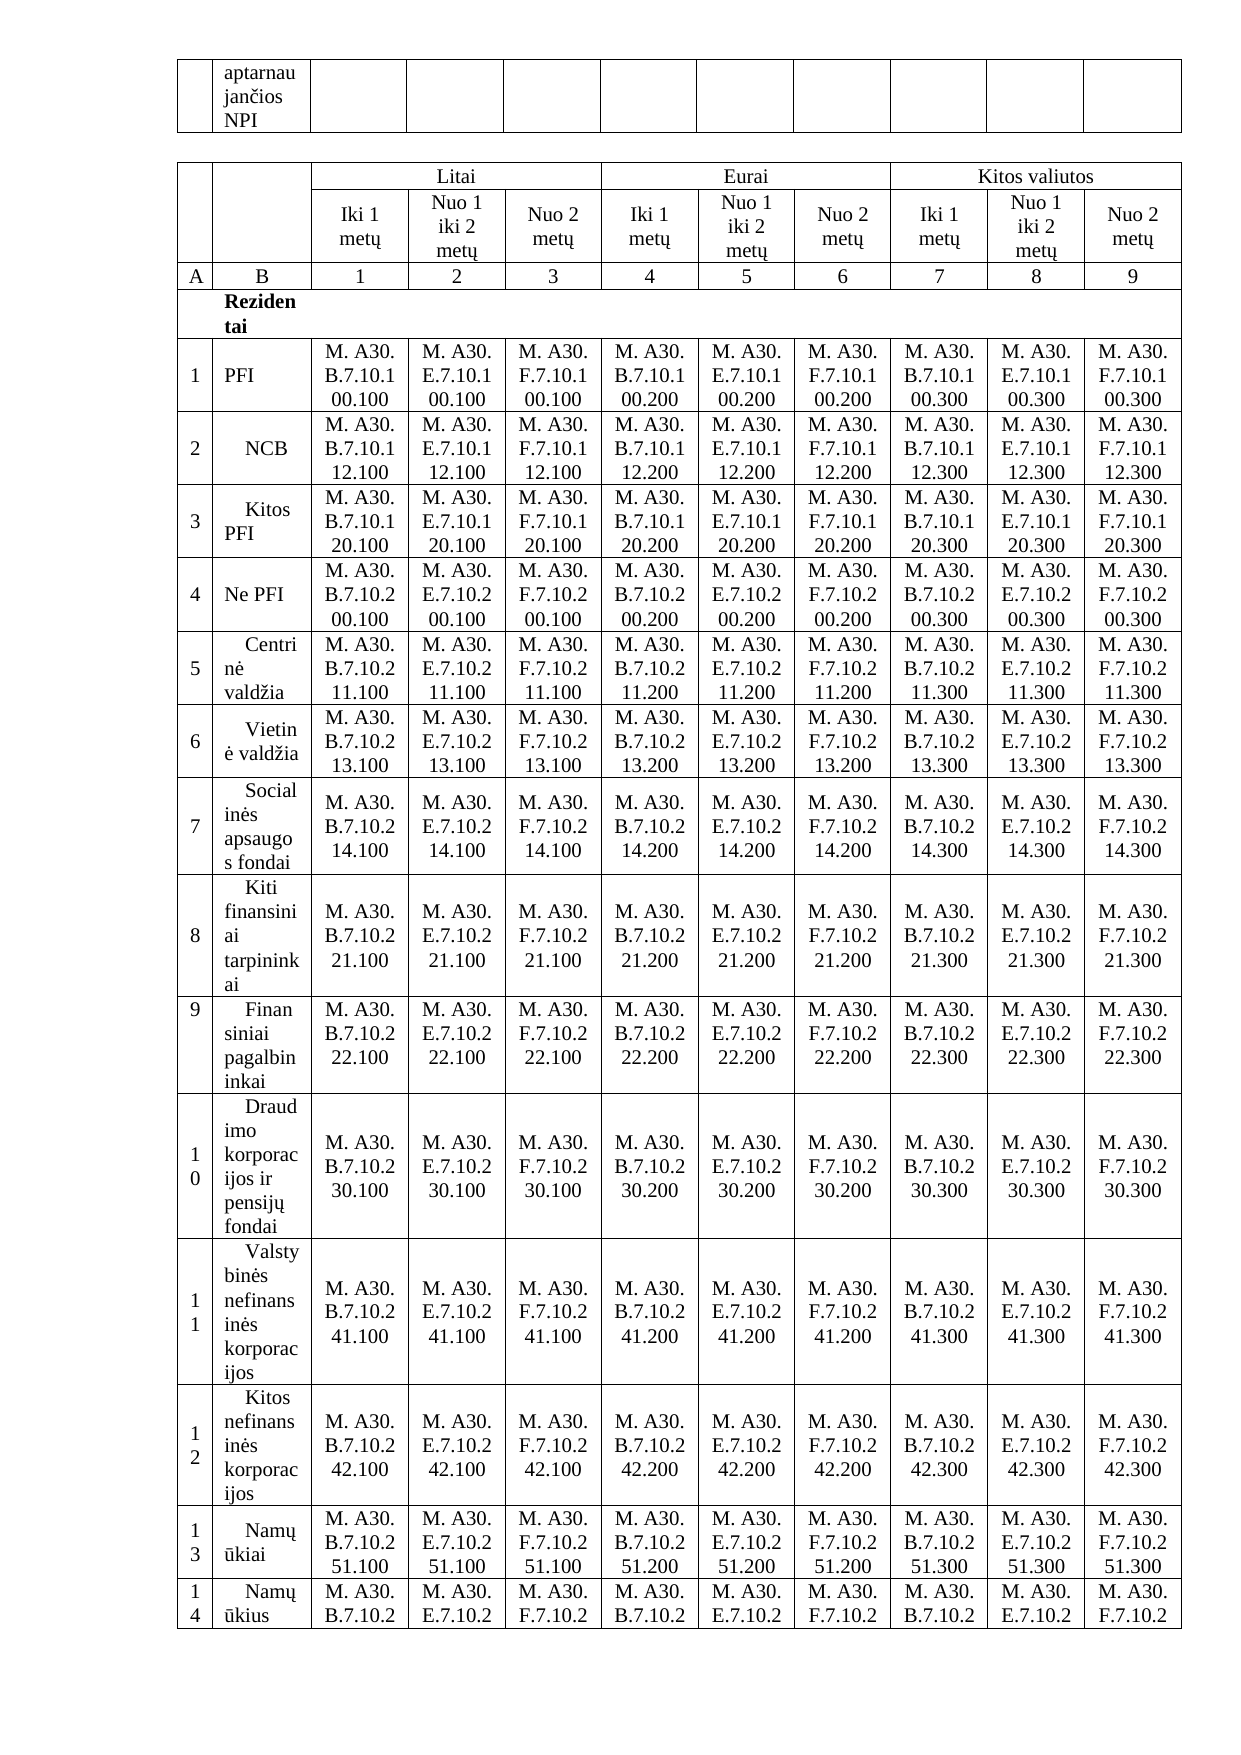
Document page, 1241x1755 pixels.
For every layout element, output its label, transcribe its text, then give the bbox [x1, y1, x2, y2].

table_cell M. A30. B.7.10.2 [312, 1579, 408, 1627]
table_header Eurai [602, 163, 890, 189]
table_cell M. A30. E.7.10.251.200 [699, 1506, 794, 1578]
table_cell M. A30. B.7.10.200.300 [891, 558, 987, 631]
table_cell [601, 290, 698, 338]
table_cell 3 [178, 485, 212, 557]
table_cell M. A30. B.7.10.120.300 [891, 485, 987, 557]
table_cell M. A30. F.7.10.200.200 [795, 558, 890, 631]
table_cell 6 [178, 705, 212, 777]
table_cell NCB [213, 412, 311, 484]
table_cell Kiti finansiniai tarpininkai [213, 875, 311, 996]
table_cell 3 [506, 263, 601, 288]
table_cell M. A30. B.7.10.2 [602, 1579, 698, 1627]
table_cell M. A30. B.7.10.100.200 [602, 339, 698, 411]
table_cell [891, 60, 986, 132]
table_cell M. A30. B.7.10.221.100 [312, 875, 408, 996]
table_cell [987, 60, 1083, 132]
table_cell M. A30. E.7.10.213.100 [409, 705, 505, 777]
table_cell [178, 290, 213, 338]
table_cell M. A30. F.7.10.100.100 [506, 339, 601, 411]
table_cell M. A30. B.7.10.242.300 [891, 1385, 987, 1505]
table_cell 4 [178, 558, 212, 631]
table_cell M. A30. E.7.10.221.200 [699, 875, 794, 996]
table_cell [795, 290, 891, 338]
table_cell M. A30. B.7.10.200.200 [602, 558, 698, 631]
table_cell M. A30. F.7.10.221.300 [1085, 875, 1181, 996]
table_cell M. A30. E.7.10.230.300 [988, 1094, 1084, 1238]
table_cell M. A30. B.7.10.230.200 [602, 1094, 698, 1238]
table_cell M. A30. E.7.10.241.300 [988, 1239, 1084, 1384]
table_cell [409, 290, 505, 338]
table_cell M. A30. F.7.10.214.200 [795, 778, 890, 874]
table_cell M. A30. B.7.10.221.200 [602, 875, 698, 996]
table_cell M. A30. F.7.10.112.100 [506, 412, 601, 484]
table_cell Nuo 1 iki 2 metų [699, 190, 794, 262]
table_cell Nuo 2 metų [506, 190, 601, 262]
table_cell Vietinė valdžia [213, 705, 311, 777]
table_cell M. A30. F.7.10.241.200 [795, 1239, 890, 1384]
table_cell M. A30. E.7.10.120.200 [699, 485, 794, 557]
table_cell Valstybinės nefinansinės korporacijos [213, 1239, 311, 1384]
table_cell M. A30. F.7.10.2 [506, 1579, 601, 1627]
table_cell A [178, 263, 212, 288]
table_cell M. A30. E.7.10.211.200 [699, 632, 794, 704]
table_cell 9 [178, 997, 212, 1093]
table_cell 5 [699, 263, 794, 288]
table_cell 9 [1085, 263, 1181, 288]
table_cell M. A30. E.7.10.100.100 [409, 339, 505, 411]
table_cell M. A30. F.7.10.222.100 [506, 997, 601, 1093]
table_cell 14 [178, 1579, 212, 1627]
table_cell M. A30. F.7.10.211.100 [506, 632, 601, 704]
table_cell M. A30. E.7.10.222.200 [699, 997, 794, 1093]
table_cell 7 [891, 263, 987, 288]
table_cell Rezidentai [213, 290, 311, 338]
table_cell [891, 290, 988, 338]
table_cell M. A30. B.7.10.222.100 [312, 997, 408, 1093]
table_cell M. A30. E.7.10.100.300 [988, 339, 1084, 411]
table_cell [505, 290, 601, 338]
table_header Kitos valiutos [891, 163, 1181, 189]
table_cell M. A30. E.7.10.242.100 [409, 1385, 505, 1505]
table_cell 1 [312, 263, 408, 288]
table_cell M. A30. F.7.10.100.300 [1085, 339, 1181, 411]
table_cell M. A30. E.7.10.200.200 [699, 558, 794, 631]
table_cell M. A30. B.7.10.100.100 [312, 339, 408, 411]
table_cell Namų ūkiai [213, 1506, 311, 1578]
table_cell M. A30. B.7.10.213.200 [602, 705, 698, 777]
table_cell [311, 290, 408, 338]
table_cell M. A30. F.7.10.120.300 [1085, 485, 1181, 557]
table_cell M. A30. B.7.10.222.300 [891, 997, 987, 1093]
table_cell M. A30. F.7.10.221.100 [506, 875, 601, 996]
table_cell M. A30. B.7.10.242.200 [602, 1385, 698, 1505]
table_cell M. A30. E.7.10.222.300 [988, 997, 1084, 1093]
table_cell M. A30. B.7.10.241.100 [312, 1239, 408, 1384]
table_cell 13 [178, 1506, 212, 1578]
table_cell Ne PFI [213, 558, 311, 631]
table_cell [601, 60, 696, 132]
table_cell M. A30. E.7.10.213.300 [988, 705, 1084, 777]
table_cell 5 [178, 632, 212, 704]
table_cell M. A30. B.7.10.242.100 [312, 1385, 408, 1505]
table_cell M. A30. F.7.10.112.200 [795, 412, 890, 484]
table_cell M. A30. B.7.10.251.100 [312, 1506, 408, 1578]
table_cell M. A30. E.7.10.2 [988, 1579, 1084, 1627]
table_cell M. A30. B.7.10.100.300 [891, 339, 987, 411]
table_cell M. A30. E.7.10.112.100 [409, 412, 505, 484]
table_cell M. A30. F.7.10.211.200 [795, 632, 890, 704]
table_cell M. A30. B.7.10.222.200 [602, 997, 698, 1093]
table_cell M. A30. F.7.10.221.200 [795, 875, 890, 996]
table_cell M. A30. E.7.10.112.300 [988, 412, 1084, 484]
table_cell M. A30. E.7.10.214.100 [409, 778, 505, 874]
table_cell M. A30. F.7.10.251.200 [795, 1506, 890, 1578]
table_cell Iki 1 metų [602, 190, 698, 262]
table_cell Kitos PFI [213, 485, 311, 557]
table_cell M. A30. F.7.10.213.100 [506, 705, 601, 777]
table_cell 10 [178, 1094, 212, 1238]
table_cell M. A30. B.7.10.112.200 [602, 412, 698, 484]
table_cell M. A30. F.7.10.242.100 [506, 1385, 601, 1505]
table_cell M. A30. E.7.10.200.300 [988, 558, 1084, 631]
table_cell M. A30. F.7.10.230.300 [1085, 1094, 1181, 1238]
table_cell M. A30. E.7.10.211.300 [988, 632, 1084, 704]
table_cell M. A30. E.7.10.100.200 [699, 339, 794, 411]
table_cell M. A30. E.7.10.221.300 [988, 875, 1084, 996]
table_cell M. A30. B.7.10.211.100 [312, 632, 408, 704]
table_cell M. A30. F.7.10.230.100 [506, 1094, 601, 1238]
table_cell [178, 60, 212, 132]
table_cell [311, 60, 406, 132]
table_cell [1085, 290, 1181, 338]
table_cell Nuo 2 metų [1085, 190, 1181, 262]
table_cell M. A30. B.7.10.112.100 [312, 412, 408, 484]
table_cell 11 [178, 1239, 212, 1384]
table_cell 8 [988, 263, 1084, 288]
table_cell M. A30. E.7.10.211.100 [409, 632, 505, 704]
table_cell M. A30. B.7.10.211.300 [891, 632, 987, 704]
table_cell [1084, 60, 1181, 132]
table_cell M. A30. F.7.10.241.300 [1085, 1239, 1181, 1384]
table_cell M. A30. F.7.10.213.300 [1085, 705, 1181, 777]
table_cell Socialinės apsaugos fondai [213, 778, 311, 874]
table_cell 7 [178, 778, 212, 874]
table_cell 2 [409, 263, 505, 288]
table_cell M. A30. E.7.10.221.100 [409, 875, 505, 996]
table_cell M. A30. F.7.10.242.300 [1085, 1385, 1181, 1505]
table_cell M. A30. B.7.10.251.200 [602, 1506, 698, 1578]
table_cell M. A30. B.7.10.112.300 [891, 412, 987, 484]
table_cell M. A30. B.7.10.214.100 [312, 778, 408, 874]
table_cell Kitos nefinansinės korporacijos [213, 1385, 311, 1505]
table_cell M. A30. F.7.10.100.200 [795, 339, 890, 411]
table_cell [698, 290, 795, 338]
table_cell Namų ūkius [213, 1579, 311, 1627]
table_cell M. A30. E.7.10.230.200 [699, 1094, 794, 1238]
table_cell M. A30. B.7.10.213.100 [312, 705, 408, 777]
table_cell [504, 60, 600, 132]
table_cell B [213, 263, 311, 288]
table_cell M. A30. F.7.10.2 [1085, 1579, 1181, 1627]
table_cell [988, 290, 1084, 338]
table_cell M. A30. B.7.10.2 [891, 1579, 987, 1627]
table_cell M. A30. B.7.10.120.200 [602, 485, 698, 557]
table_cell M. A30. B.7.10.213.300 [891, 705, 987, 777]
table_cell 6 [795, 263, 890, 288]
table_cell M. A30. F.7.10.222.200 [795, 997, 890, 1093]
table_cell PFI [213, 339, 311, 411]
table_cell M. A30. E.7.10.120.300 [988, 485, 1084, 557]
table_cell Iki 1 metų [891, 190, 987, 262]
table_cell M. A30. E.7.10.120.100 [409, 485, 505, 557]
table_cell M. A30. E.7.10.112.200 [699, 412, 794, 484]
table_cell M. A30. F.7.10.214.300 [1085, 778, 1181, 874]
table_cell M. A30. E.7.10.241.200 [699, 1239, 794, 1384]
table_cell M. A30. F.7.10.242.200 [795, 1385, 890, 1505]
table_cell [794, 60, 890, 132]
table_cell M. A30. F.7.10.213.200 [795, 705, 890, 777]
table_cell Iki 1 metų [312, 190, 408, 262]
table_cell M. A30. E.7.10.230.100 [409, 1094, 505, 1238]
table_cell M. A30. B.7.10.120.100 [312, 485, 408, 557]
table_cell M. A30. E.7.10.251.100 [409, 1506, 505, 1578]
table_cell M. A30. F.7.10.251.300 [1085, 1506, 1181, 1578]
table_cell M. A30. F.7.10.200.100 [506, 558, 601, 631]
table_cell M. A30. F.7.10.112.300 [1085, 412, 1181, 484]
table_header Litai [312, 163, 601, 189]
table_cell M. A30. F.7.10.2 [795, 1579, 890, 1627]
table_header [178, 163, 212, 262]
table_cell M. A30. E.7.10.222.100 [409, 997, 505, 1093]
table_cell aptarnaujančios NPI [213, 60, 310, 132]
table_cell M. A30. B.7.10.230.100 [312, 1094, 408, 1238]
table_cell Draudimo korporacijos ir pensijų fondai [213, 1094, 311, 1238]
table_cell M. A30. E.7.10.2 [699, 1579, 794, 1627]
table_cell M. A30. B.7.10.241.300 [891, 1239, 987, 1384]
table_cell Nuo 2 metų [795, 190, 890, 262]
table_cell M. A30. F.7.10.241.100 [506, 1239, 601, 1384]
table_header [213, 163, 311, 262]
table_cell M. A30. B.7.10.230.300 [891, 1094, 987, 1238]
table_cell M. A30. F.7.10.211.300 [1085, 632, 1181, 704]
table_cell M. A30. E.7.10.242.300 [988, 1385, 1084, 1505]
table_cell 2 [178, 412, 212, 484]
table_cell M. A30. B.7.10.200.100 [312, 558, 408, 631]
table_cell M. A30. E.7.10.200.100 [409, 558, 505, 631]
table_cell M. A30. F.7.10.200.300 [1085, 558, 1181, 631]
table_cell Finansiniai pagalbininkai [213, 997, 311, 1093]
table_cell Nuo 1 iki 2 metų [988, 190, 1084, 262]
table_cell M. A30. F.7.10.222.300 [1085, 997, 1181, 1093]
table_cell M. A30. E.7.10.214.300 [988, 778, 1084, 874]
table_cell M. A30. B.7.10.251.300 [891, 1506, 987, 1578]
table_cell M. A30. B.7.10.241.200 [602, 1239, 698, 1384]
table_cell Nuo 1 iki 2 metų [409, 190, 505, 262]
table_cell 12 [178, 1385, 212, 1505]
table_cell M. A30. E.7.10.213.200 [699, 705, 794, 777]
table_cell M. A30. E.7.10.241.100 [409, 1239, 505, 1384]
table_cell Centrinė valdžia [213, 632, 311, 704]
table_cell M. A30. E.7.10.242.200 [699, 1385, 794, 1505]
table_cell M. A30. B.7.10.221.300 [891, 875, 987, 996]
table_cell M. A30. E.7.10.214.200 [699, 778, 794, 874]
table_cell [697, 60, 793, 132]
table_cell M. A30. B.7.10.214.200 [602, 778, 698, 874]
table_cell M. A30. F.7.10.120.200 [795, 485, 890, 557]
table_cell 1 [178, 339, 212, 411]
table_cell M. A30. B.7.10.211.200 [602, 632, 698, 704]
table_cell M. A30. F.7.10.251.100 [506, 1506, 601, 1578]
table_cell 8 [178, 875, 212, 996]
table_cell M. A30. E.7.10.251.300 [988, 1506, 1084, 1578]
table_cell M. A30. F.7.10.214.100 [506, 778, 601, 874]
table_cell M. A30. B.7.10.214.300 [891, 778, 987, 874]
table_cell M. A30. F.7.10.120.100 [506, 485, 601, 557]
table_cell M. A30. E.7.10.2 [409, 1579, 505, 1627]
table_cell 4 [602, 263, 698, 288]
table_cell [407, 60, 503, 132]
table_cell M. A30. F.7.10.230.200 [795, 1094, 890, 1238]
